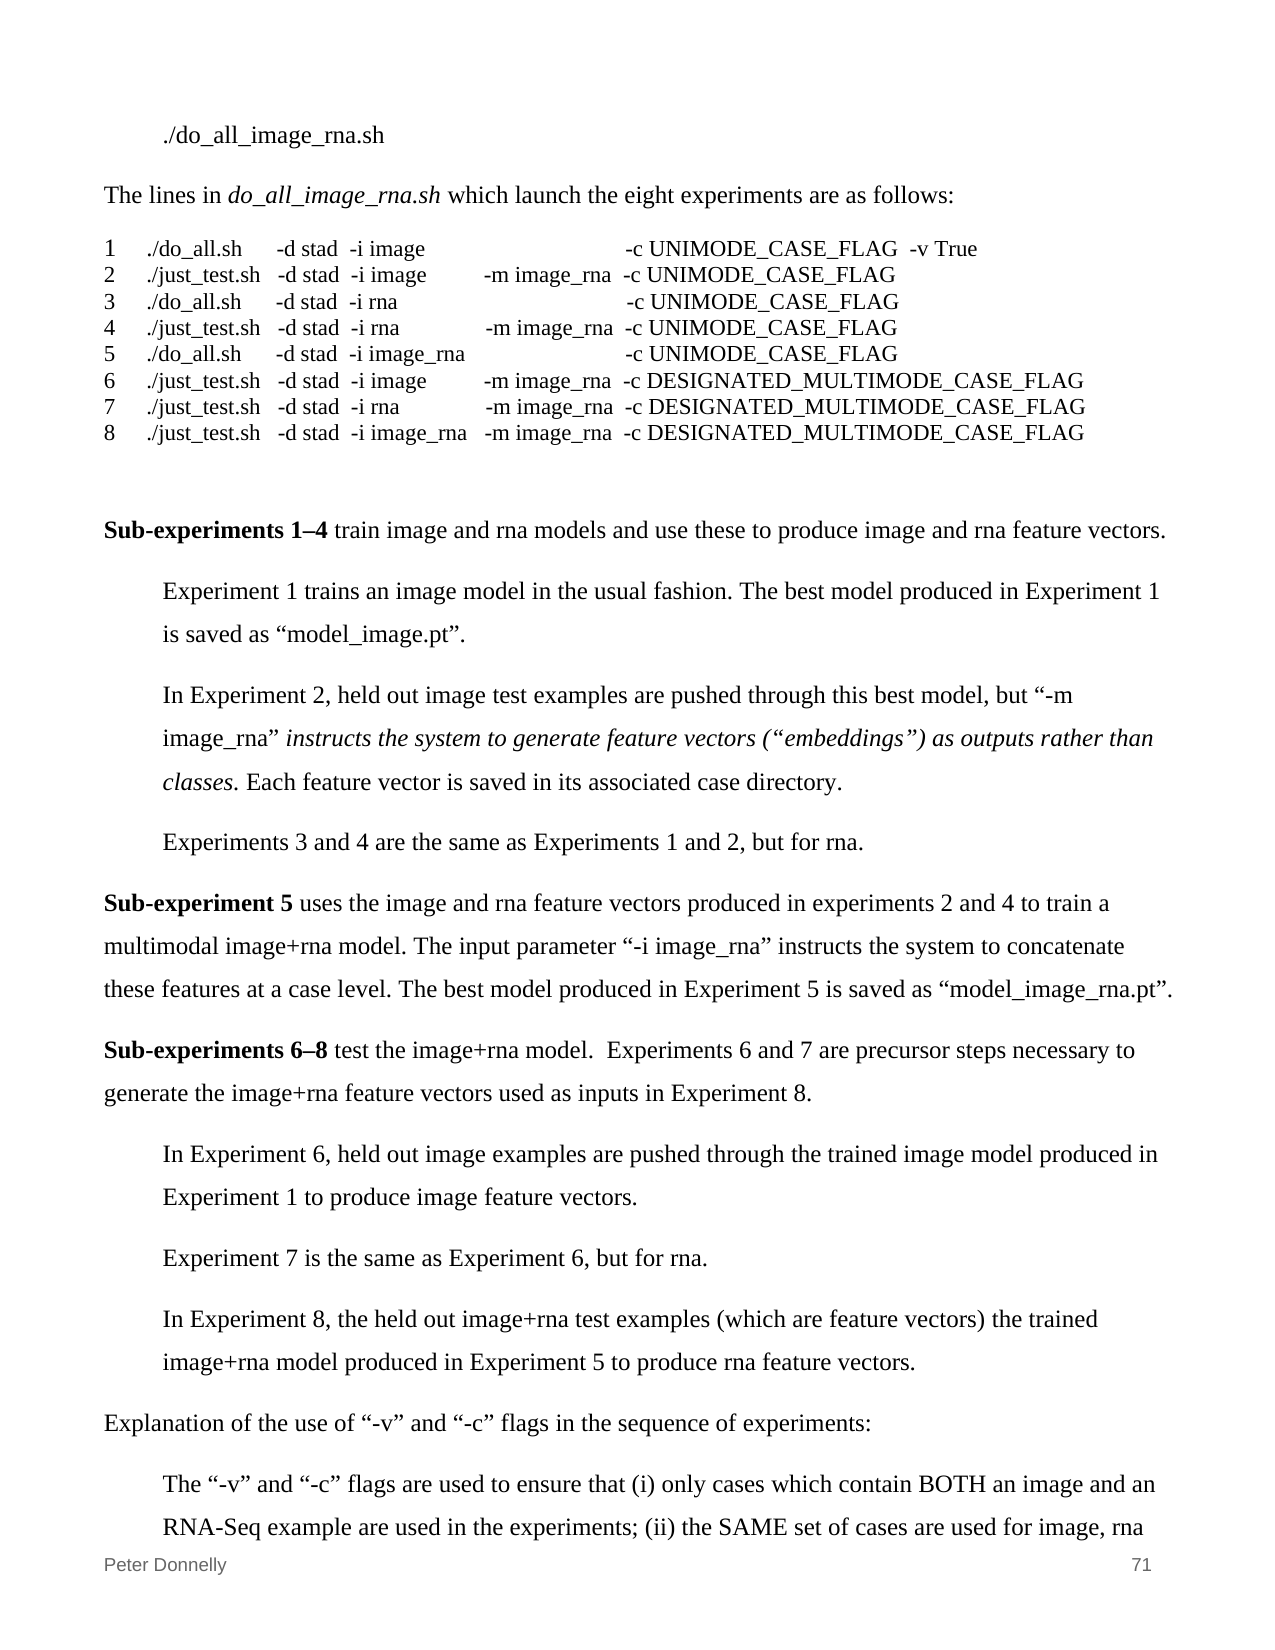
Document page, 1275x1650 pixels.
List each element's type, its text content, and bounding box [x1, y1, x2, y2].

text Experiment 1 trains an image model in the usual fashion. The best model produced in Experiment 1 is saved as “model_image.pt”. [162, 576, 1181, 648]
text Explanation of the use of “-v” and “-c” flags in the sequence of experiments: [103, 1408, 1181, 1437]
text 5 ./do_all.sh -d stad -i image_rna -c UNIMODE_CASE_FLAG [103, 340, 1181, 367]
text Experiment 7 is the same as Experiment 6, but for rna. [162, 1243, 1181, 1272]
text Sub-experiments 1–4 train image and rna models and use these to produce image and rna feature vectors. [103, 516, 1181, 544]
text In Experiment 6, held out image examples are pushed through the trained image model produced in Experiment 1 to produce image feature vectors. [162, 1139, 1181, 1211]
text The lines in do_all_image_rna.sh which launch the eight experiments are as follows: [103, 181, 1181, 209]
text In Experiment 8, the held out image+rna test examples (which are feature vectors) the trained image+rna model produced in Experiment 5 to produce rna feature vectors. [162, 1304, 1181, 1376]
text 2 ./just_test.sh -d stad -i image -m image_rna -c UNIMODE_CASE_FLAG [103, 261, 1181, 288]
text In Experiment 2, held out image test examples are pushed through this best model, but “-m image_rna” instructs the system to generate feature vectors (“embeddings”) as outputs rather than classes. Each feature vector is saved in its associated case directory. [162, 680, 1181, 795]
text 6 ./just_test.sh -d stad -i image -m image_rna -c DESIGNATED_MULTIMODE_CASE_FLAG [103, 367, 1181, 393]
text 8 ./just_test.sh -d stad -i image_rna -m image_rna -c DESIGNATED_MULTIMODE_CASE_FLAG [103, 419, 1181, 446]
text Sub-experiments 6–8 test the image+rna model. Experiments 6 and 7 are precursor steps necessary to generate the image+rna feature vectors used as inputs in Experiment 8. [103, 1035, 1181, 1107]
text Experiments 3 and 4 are the same as Experiments 1 and 2, but for rna. [162, 827, 1181, 856]
text 1 ./do_all.sh -d stad -i image -c UNIMODE_CASE_FLAG -v True [103, 233, 1181, 261]
text ./do_all_image_rna.sh [162, 120, 1181, 148]
text Sub-experiment 5 uses the image and rna feature vectors produced in experiments 2 and 4 to train a multimodal image+rna model. The input parameter “-i image_rna” instructs the system to concatenate these features at a case level. The best model produced in Experiment 5 is saved as “model_image_rna.pt”. [103, 888, 1181, 1003]
text 4 ./just_test.sh -d stad -i rna -m image_rna -c UNIMODE_CASE_FLAG [103, 314, 1181, 340]
text 7 ./just_test.sh -d stad -i rna -m image_rna -c DESIGNATED_MULTIMODE_CASE_FLAG [103, 393, 1181, 419]
text The “-v” and “-c” flags are used to ensure that (i) only cases which contain BOTH an image and an RNA-Seq example are used in the experiments; (ii) the SAME set of cases are used for image, rna [162, 1469, 1181, 1541]
text 3 ./do_all.sh -d stad -i rna -c UNIMODE_CASE_FLAG [103, 288, 1181, 314]
